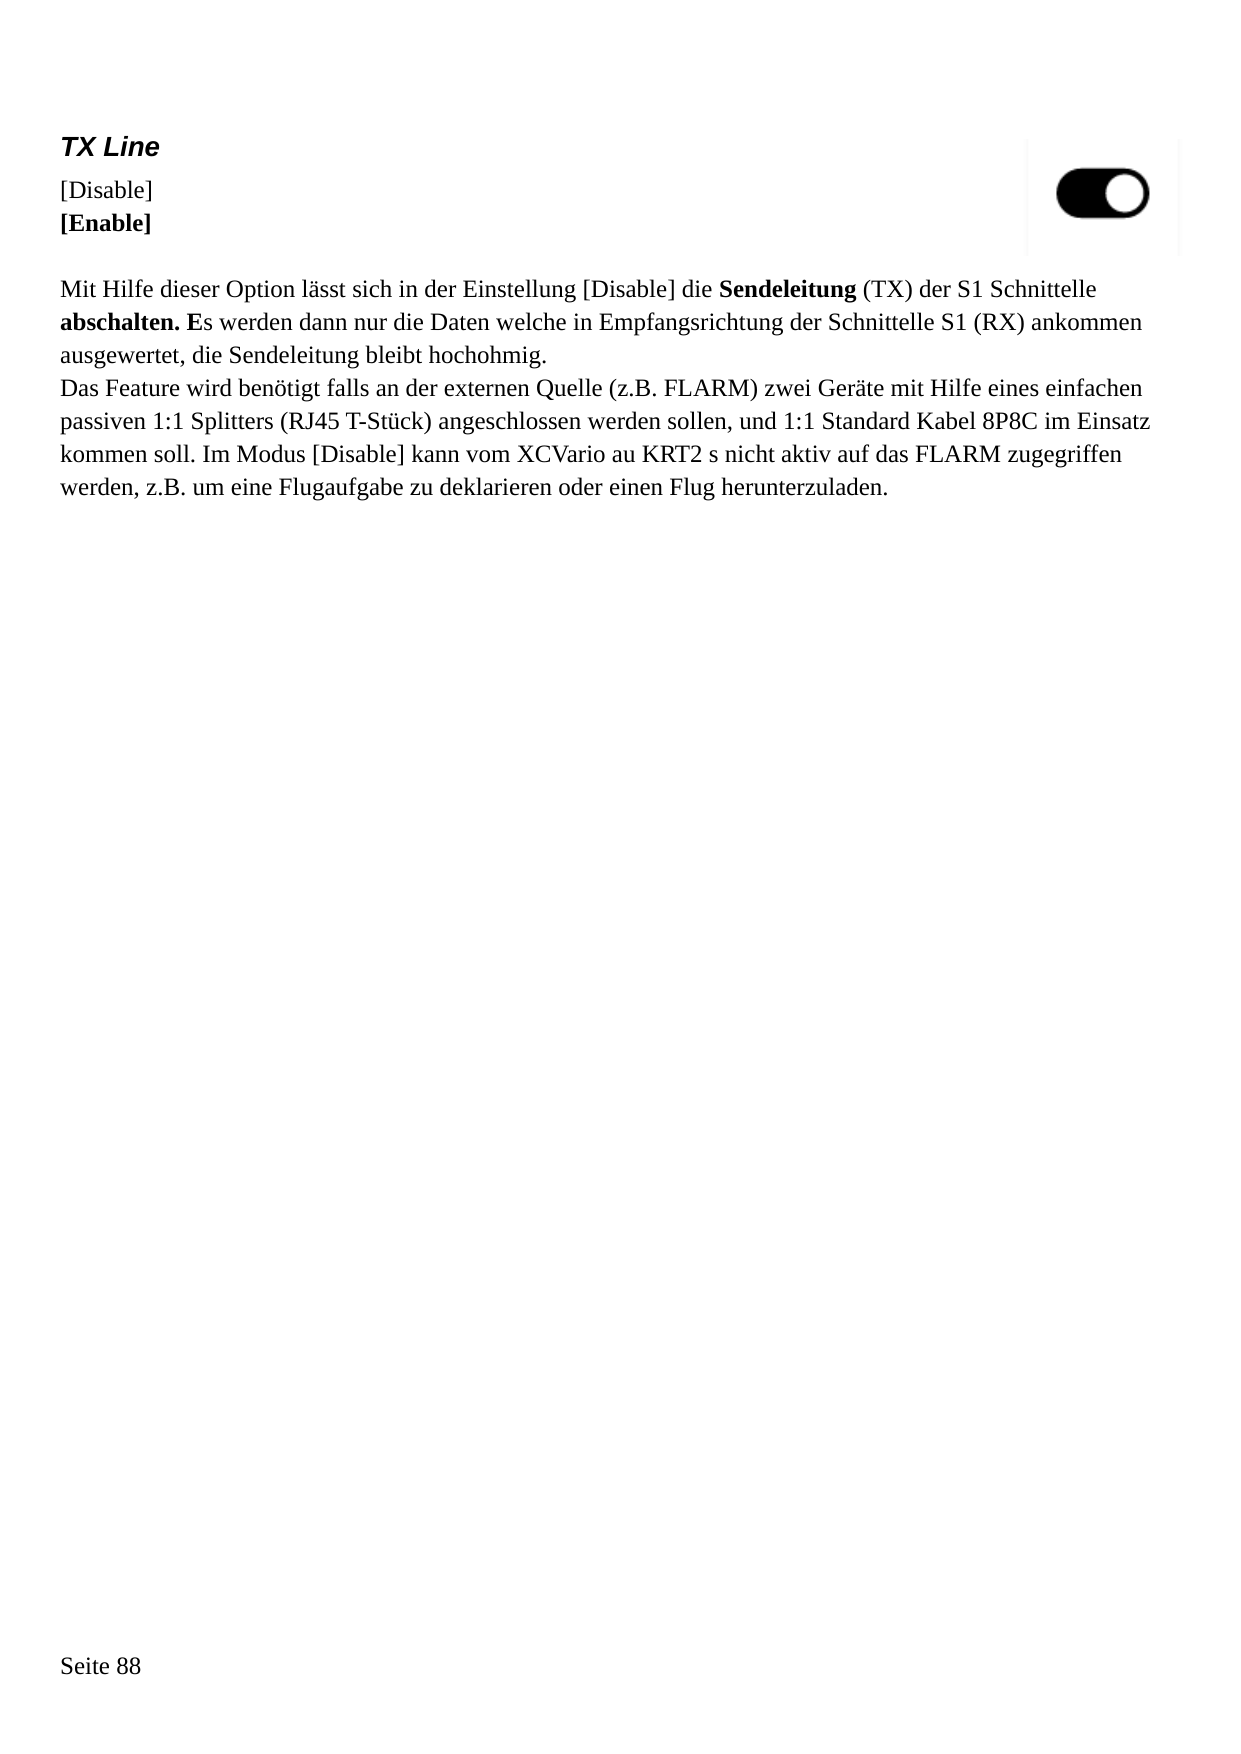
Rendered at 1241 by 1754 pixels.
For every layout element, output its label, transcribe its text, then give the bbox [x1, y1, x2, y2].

text [1189, 175, 1207, 204]
text Mit Hilfe dieser Option lässt sich in der Einstellung [Disable] die Sendeleitung (TX) der S1 Schnittelle abschalten. Es werden dann nur die Daten welche in Empfangsrichtung der Schnittelle S1 (RX) ankommen ausgewertet, die Sendeleitung bleibt hochohmig. [60, 274, 1207, 369]
subtitle TX Line [60, 131, 1207, 162]
text [1189, 208, 1207, 237]
text Das Feature wird benötigt falls an der externen Quelle (z.B. FLARM) zwei Geräte mit Hilfe eines einfachen passiven 1:1 Splitters (RJ45 T-Stück) angeschlossen werden sollen, und 1:1 Standard Kabel 8P8C im Einsatz kommen soll. Im Modus [Disable] kann vom XCVario au KRT2 s nicht aktiv auf das FLARM zugegriffen werden, z.B. um eine Flugaufgabe zu deklarieren oder einen Flug herunterzuladen. [60, 373, 1207, 501]
text [Enable] [60, 208, 1019, 237]
picture [1019, 139, 1189, 256]
text [Disable] [60, 175, 1019, 204]
